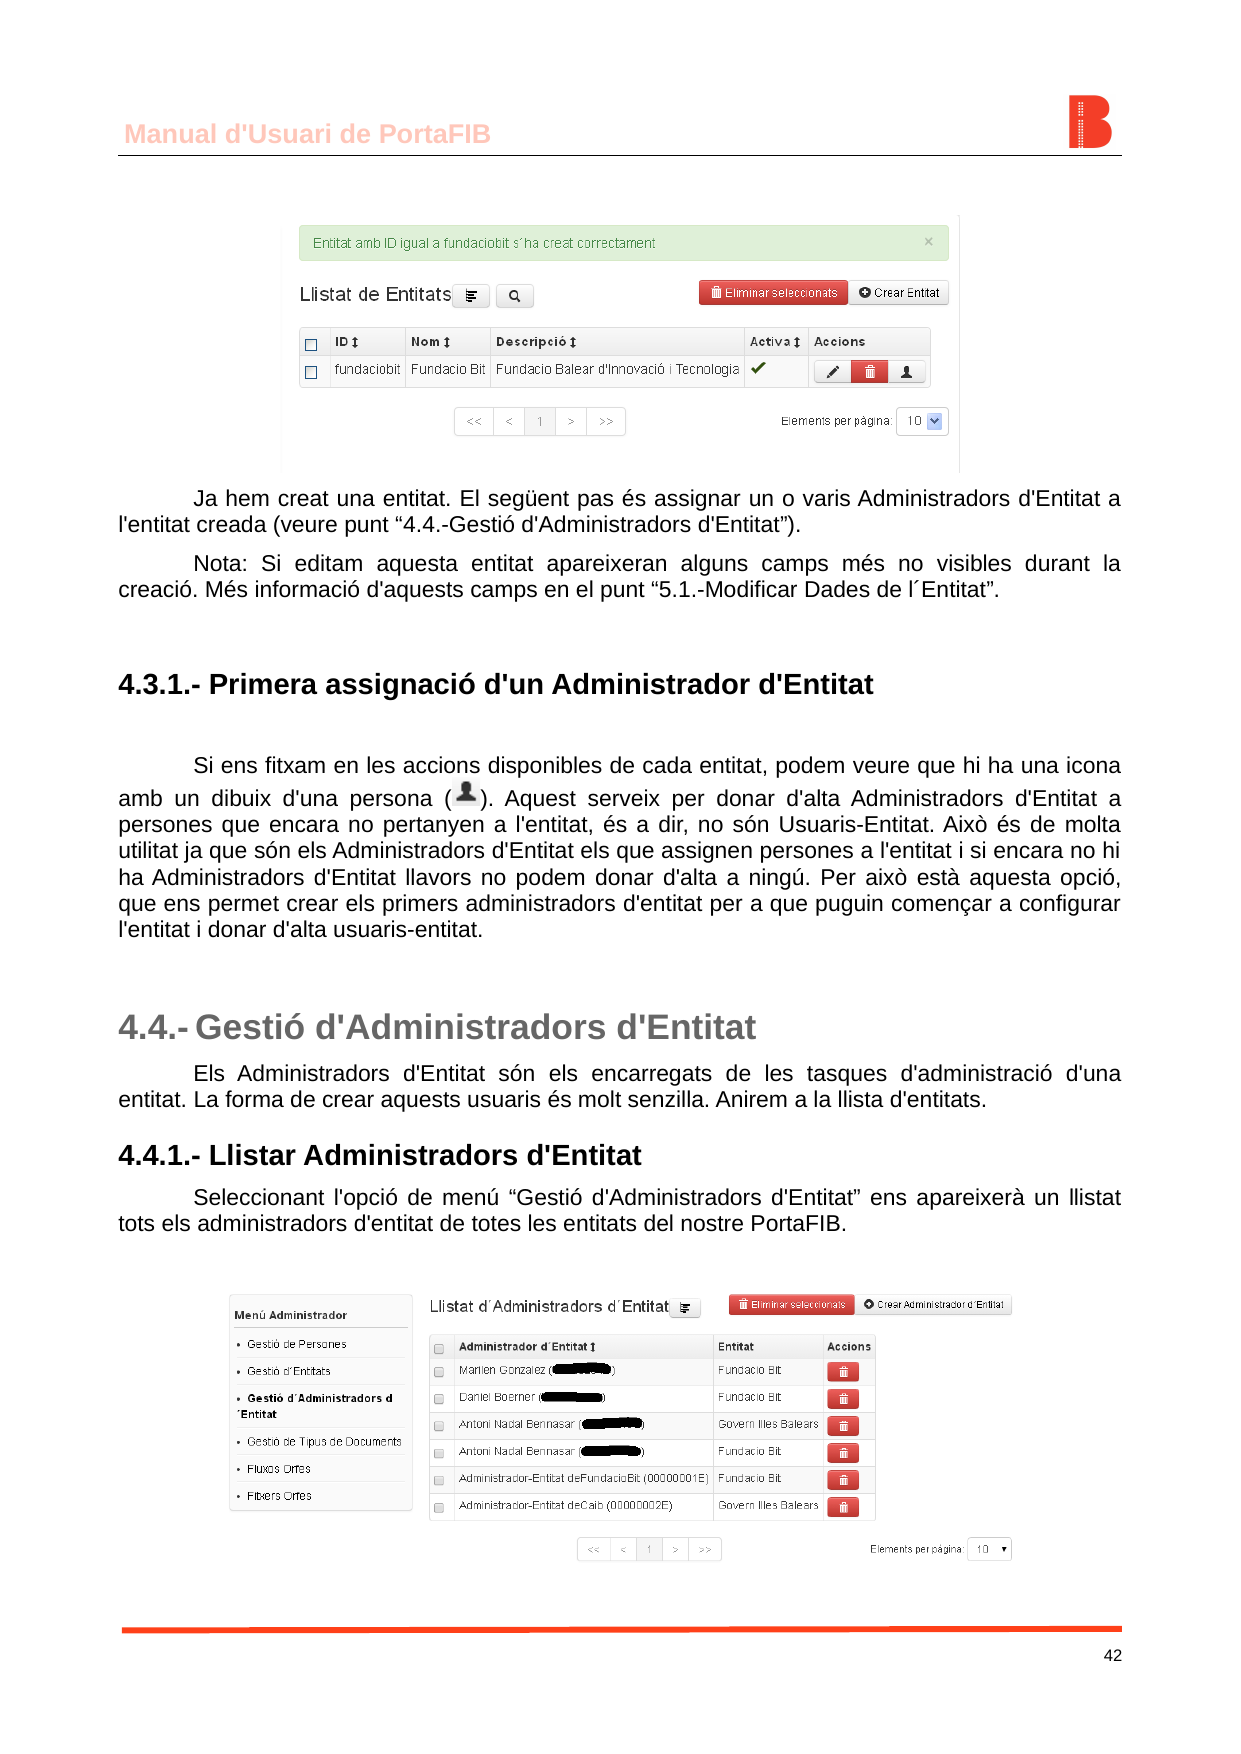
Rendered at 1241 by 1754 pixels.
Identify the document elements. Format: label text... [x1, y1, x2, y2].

text Si ens fitxam en les accions disponibles de cada entitat, podem veure que hi ha una icona amb un dibuix d'una persona (). Aquest serveix per donar d'alta Administradors d'Entitat a persones que encara no pertanyen a l'entitat, és a dir, no són Usuaris-Entitat. Això és de molta utilitat ja que són els Administradors d'Entitat els que assignen persones a l'entitat i si encara no hi ha Administradors d'Entitat llavors no podem donar d'alta a ningú. Per això està aquesta opció, que ens permet crear els primers administradors d'entitat per a que puguin començar a configurar l'entitat i donar d'alta usuaris-entitat. [118, 752, 1122, 943]
text Els Administradors d'Entitat són els encarregats de les tasques d'administració d'una entitat. La forma de crear aquests usuaris és molt senzilla. Anirem a la llista d'entitats. [118, 1060, 1122, 1112]
subtitle Llistar Administradors d'Entitat [118, 1137, 1122, 1171]
picture [280, 215, 960, 473]
picture [452, 777, 481, 806]
subtitle Gestió d'Administradors d'Entitat [118, 1007, 1122, 1047]
picture [1063, 94, 1117, 150]
picture [222, 1287, 1018, 1572]
text Nota: Si editam aquesta entitat apareixeran alguns camps més no visibles durant la creació. Més informació d'aquests camps en el punt “5.1.-Modificar Dades de l´Entitat”. [118, 550, 1122, 603]
text Seleccionant l'opció de menú “Gestió d'Administradors d'Entitat” ens apareixerà un llistat tots els administradors d'entitat de totes les entitats del nostre PortaFIB. [118, 1183, 1122, 1236]
subtitle Primera assignació d'un Administrador d'Entitat [118, 667, 1122, 700]
text Ja hem creat una entitat. El següent pas és assignar un o varis Administradors d'Entitat a l'entitat creada (veure punt “4.4.-Gestió d'Administradors d'Entitat”). [118, 485, 1122, 538]
